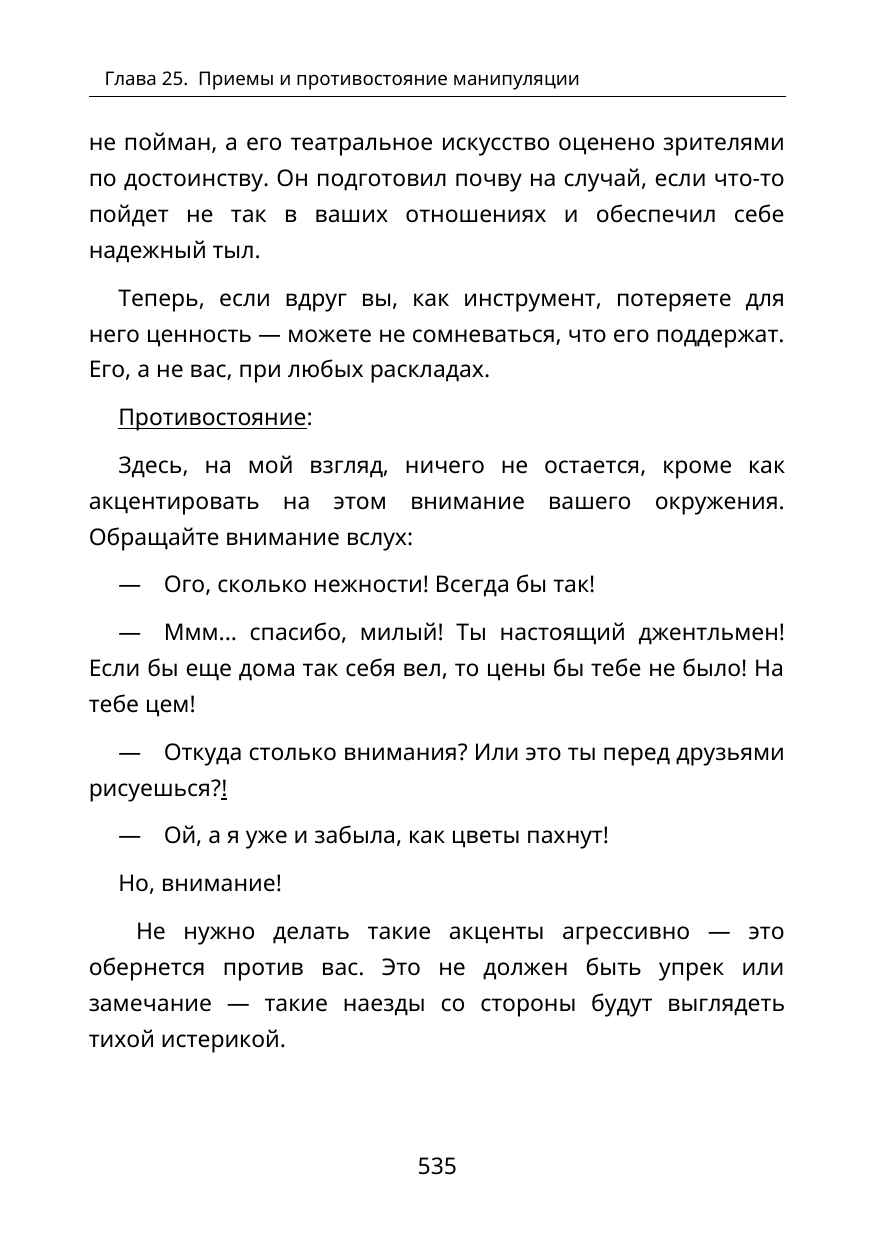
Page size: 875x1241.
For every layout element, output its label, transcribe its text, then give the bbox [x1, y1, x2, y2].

list Ммм... спасибо, милый! Ты настоящий джентльмен! Если бы еще дома так себя вел, то цены бы тебе не было! На тебе цем! [88, 616, 786, 719]
text Не нужно делать такие акценты агрессивно — это обернется против вас. Это не должен быть упрек или замечание — такие наезды со стороны будут выглядеть тихой истерикой. [88, 915, 786, 1054]
text Противостояние: [88, 401, 786, 432]
list Ого, сколько нежности! Всегда бы так! [88, 568, 786, 600]
text Но, внимание! [88, 867, 786, 898]
text Теперь, если вдруг вы, как инструмент, потеряете для него ценность — можете не сомневаться, что его поддержат. Его, а не вас, при любых раскладах. [88, 282, 786, 385]
text не пойман, а его театральное искусство оценено зрителями по достоинству. Он подготовил почву на случай, если что-то пойдет не так в ваших отношениях и обеспечил себе надежный тыл. [88, 126, 786, 265]
list Откуда столько внимания? Или это ты перед друзьями рисуешься?! [88, 736, 786, 803]
list Ой, а я уже и забыла, как цветы пахнут! [88, 819, 786, 851]
text Здесь, на мой взгляд, ничего не остается, кроме как акцентировать на этом внимание вашего окружения. Обращайте внимание вслух: [88, 449, 786, 552]
